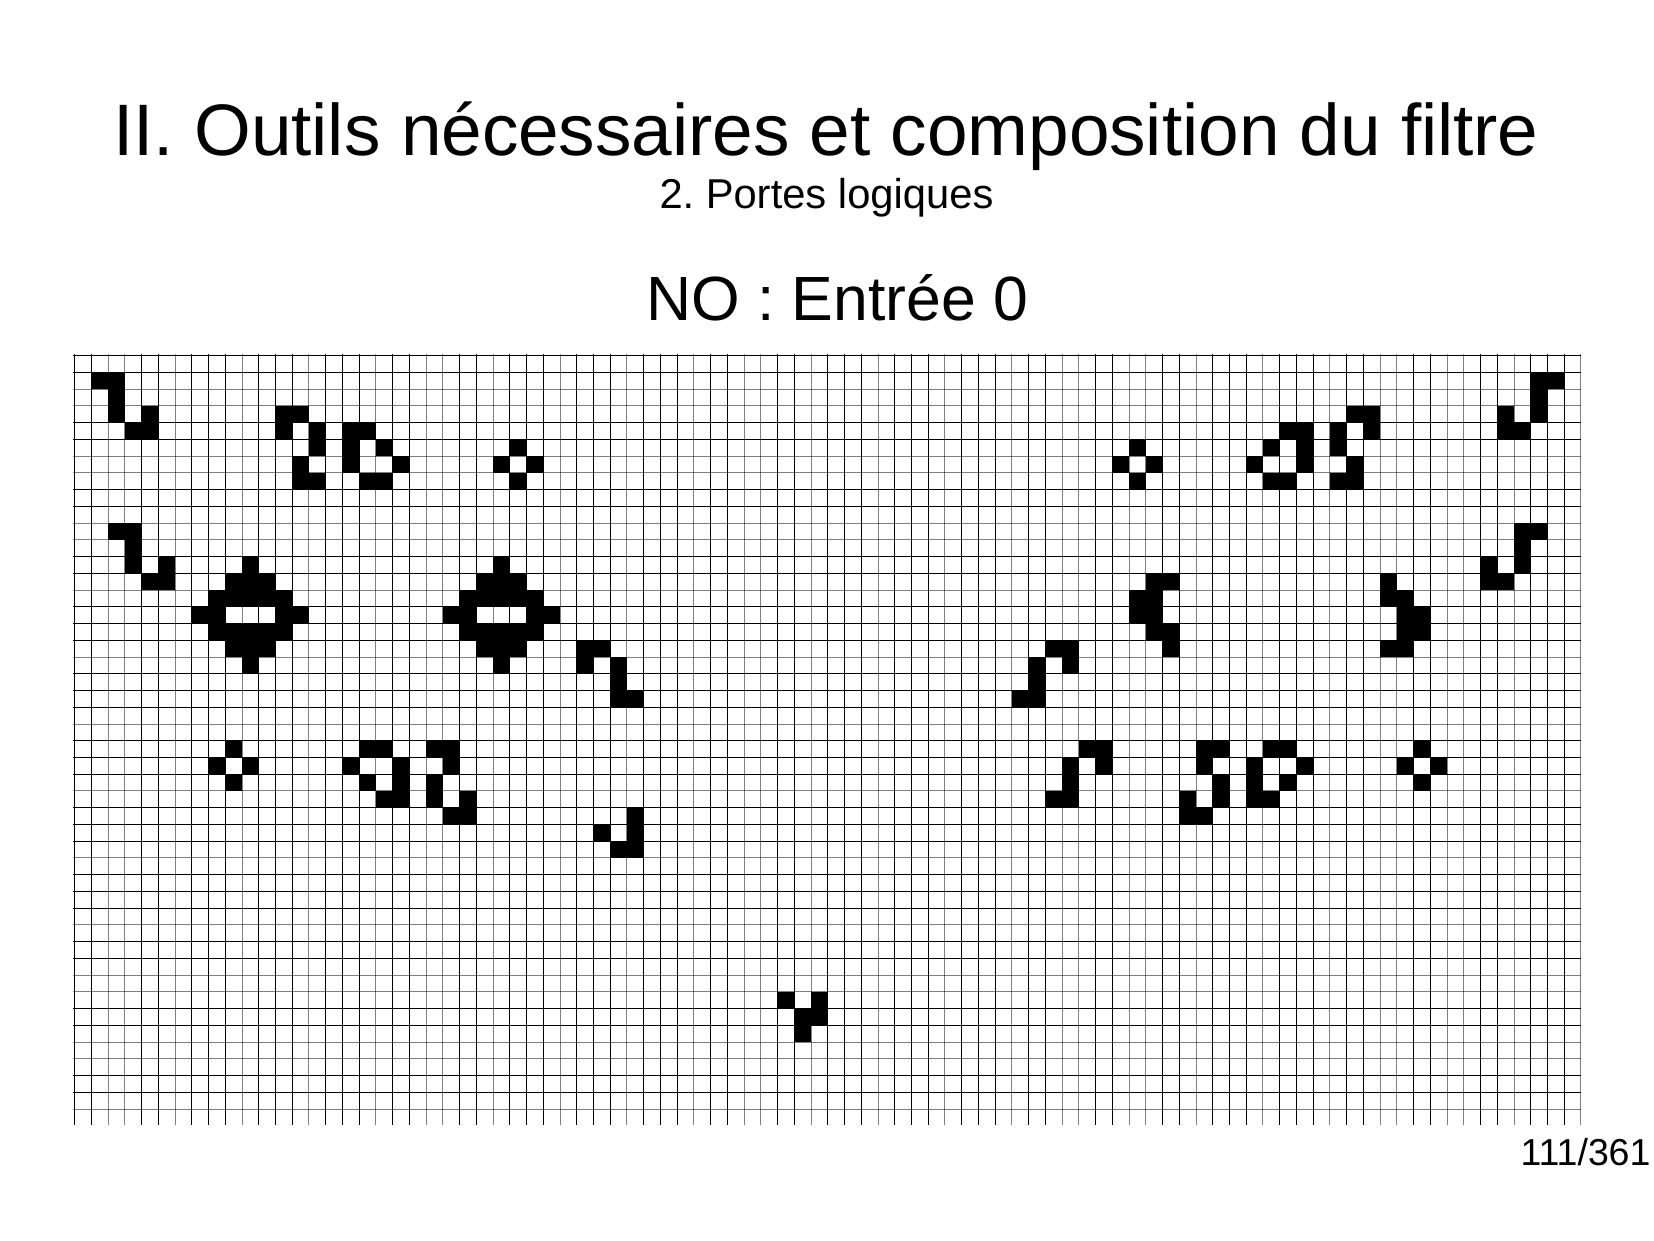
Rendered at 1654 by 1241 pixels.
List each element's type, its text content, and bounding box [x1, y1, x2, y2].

text_box <number>/361 [1505, 1124, 1654, 1182]
text_box NO : Entrée 0 [631, 256, 1044, 342]
picture [73, 354, 1581, 1125]
title II. Outils nécessaires et composition du filtre 2. Portes logiques [82, 49, 1571, 257]
